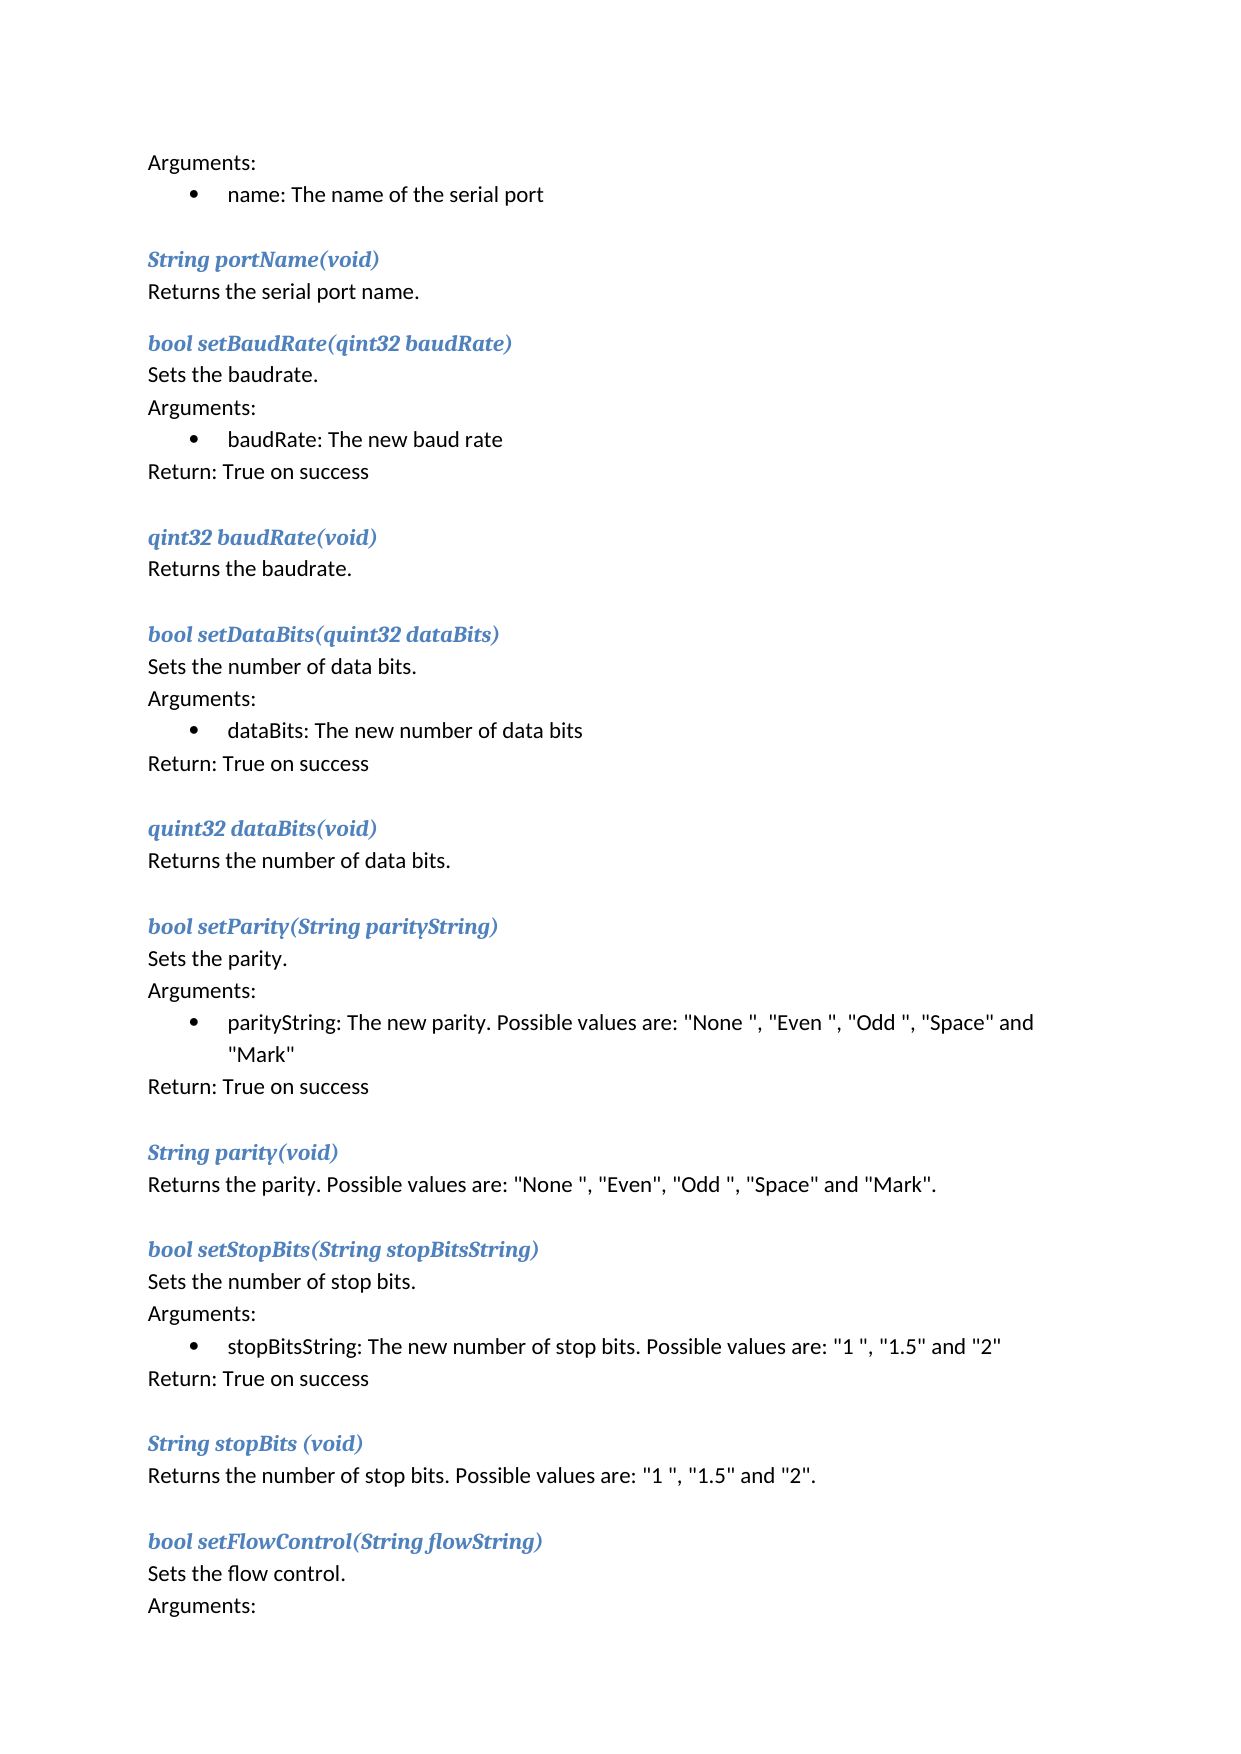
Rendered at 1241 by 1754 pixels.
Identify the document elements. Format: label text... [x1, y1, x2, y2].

text Returns the serial port name. [148, 277, 1093, 305]
text Returns the number of stop bits. Possible values are: "1 ", "1.5" and "2". [148, 1461, 1093, 1489]
text Arguments: [148, 1591, 1093, 1619]
subtitle bool setBaudRate(qint32 baudRate) [148, 330, 1093, 357]
subtitle bool setFlowControl(String flowString) [148, 1529, 1093, 1555]
subtitle bool setParity(String parityString) [148, 913, 1093, 940]
text Sets the baudrate. [148, 361, 1093, 388]
subtitle String stopBits (void) [148, 1431, 1093, 1458]
text Return: True on success [148, 1072, 1093, 1100]
text Sets the parity. [148, 944, 1093, 972]
text Arguments: [148, 1299, 1093, 1328]
text Sets the flow control. [148, 1559, 1093, 1587]
text Return: True on success [148, 457, 1093, 485]
subtitle String parity(void) [148, 1140, 1093, 1166]
text Sets the number of data bits. [148, 652, 1093, 680]
text Sets the number of stop bits. [148, 1267, 1093, 1295]
text Arguments: [148, 684, 1093, 712]
list baudRate: The new baud rate [190, 425, 1093, 453]
text Arguments: [148, 148, 1093, 176]
text Return: True on success [148, 749, 1093, 777]
subtitle quint32 dataBits(void) [148, 816, 1093, 842]
text Returns the parity. Possible values are: "None ", "Even", "Odd ", "Space" and "Mark". [148, 1170, 1093, 1198]
list parityString: The new parity. Possible values are: "None ", "Even ", "Odd ", "Space" and "Mark" [190, 1008, 1093, 1068]
text Return: True on success [148, 1364, 1093, 1392]
text Arguments: [148, 393, 1093, 421]
list name: The name of the serial port [190, 180, 1093, 208]
text Returns the baudrate. [148, 554, 1093, 583]
text Arguments: [148, 976, 1093, 1004]
subtitle String portName(void) [148, 247, 1093, 273]
list dataBits: The new number of data bits [190, 716, 1093, 744]
list stopBitsString: The new number of stop bits. Possible values are: "1 ", "1.5" and "2" [190, 1332, 1093, 1360]
subtitle bool setDataBits(quint32 dataBits) [148, 622, 1093, 648]
subtitle qint32 baudRate(void) [148, 524, 1093, 551]
subtitle bool setStopBits(String stopBitsString) [148, 1237, 1093, 1263]
text Returns the number of data bits. [148, 846, 1093, 874]
